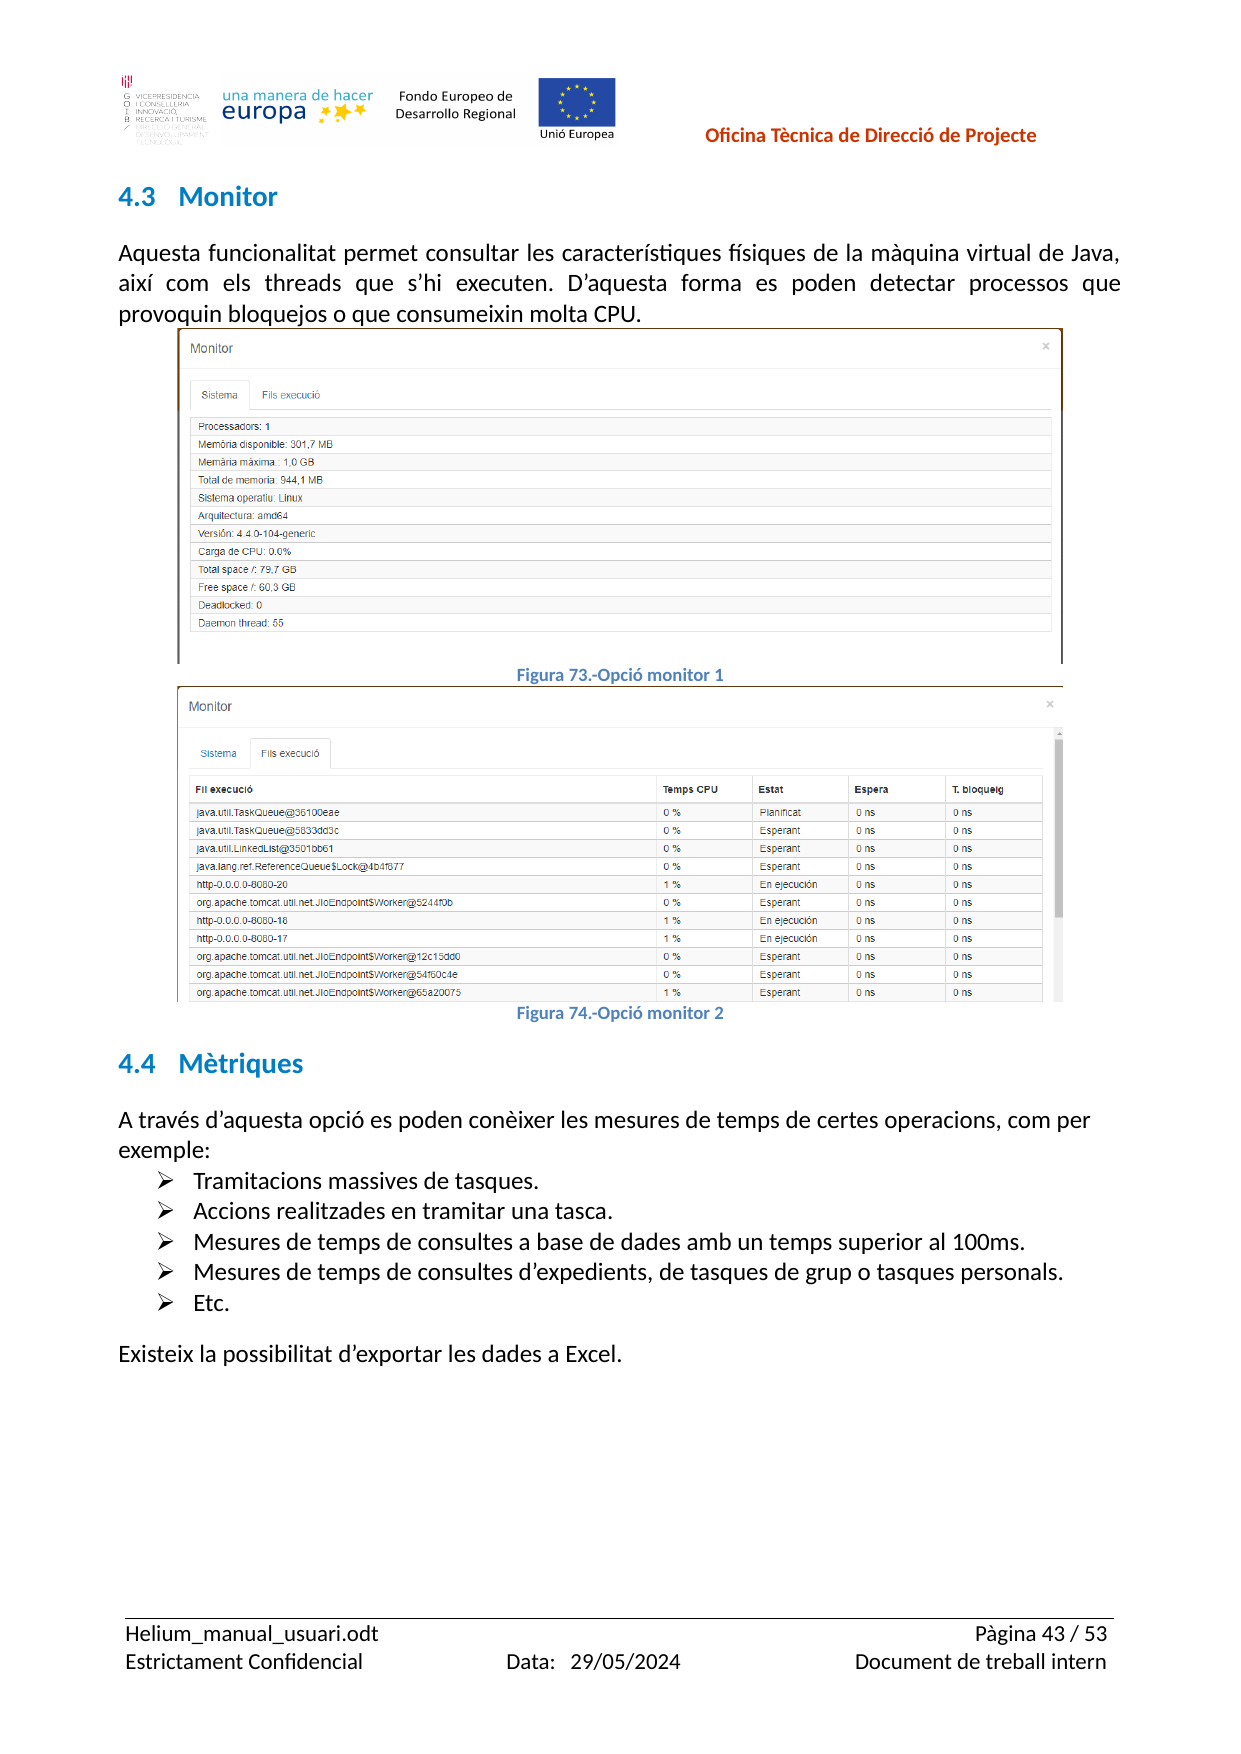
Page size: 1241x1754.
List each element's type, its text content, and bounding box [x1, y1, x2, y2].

picture [177, 686, 1063, 1002]
picture [219, 73, 621, 147]
text Figura 74.-Opció monitor 2 [118, 1001, 1122, 1024]
list Accions realitzades en tramitar una tasca. [156, 1196, 1122, 1226]
list Etc. [156, 1287, 1122, 1318]
text Aquesta funcionalitat permet consultar les característiques físiques de la màquina virtual de Java, així com els threads que s’hi executen. D’aquesta forma es poden detectar processos que provoquin bloquejos o que consumeixin molta CPU. [118, 237, 1122, 328]
list Mesures de temps de consultes d’expedients, de tasques de grup o tasques personals. [156, 1257, 1122, 1287]
text A través d’aquesta opció es poden conèixer les mesures de temps de certes operacions, com per exemple: [118, 1104, 1122, 1165]
picture [177, 328, 1063, 664]
picture [118, 73, 213, 147]
subtitle Mètriques [118, 1045, 1122, 1080]
text Existeix la possibilitat d’exportar les dades a Excel. [118, 1338, 1122, 1369]
subtitle Monitor [118, 178, 1122, 213]
list Tramitacions massives de tasques. [156, 1165, 1122, 1196]
list Mesures de temps de consultes a base de dades amb un temps superior al 100ms. [156, 1226, 1122, 1257]
text Figura 73.-Opció monitor 1 [118, 663, 1122, 686]
